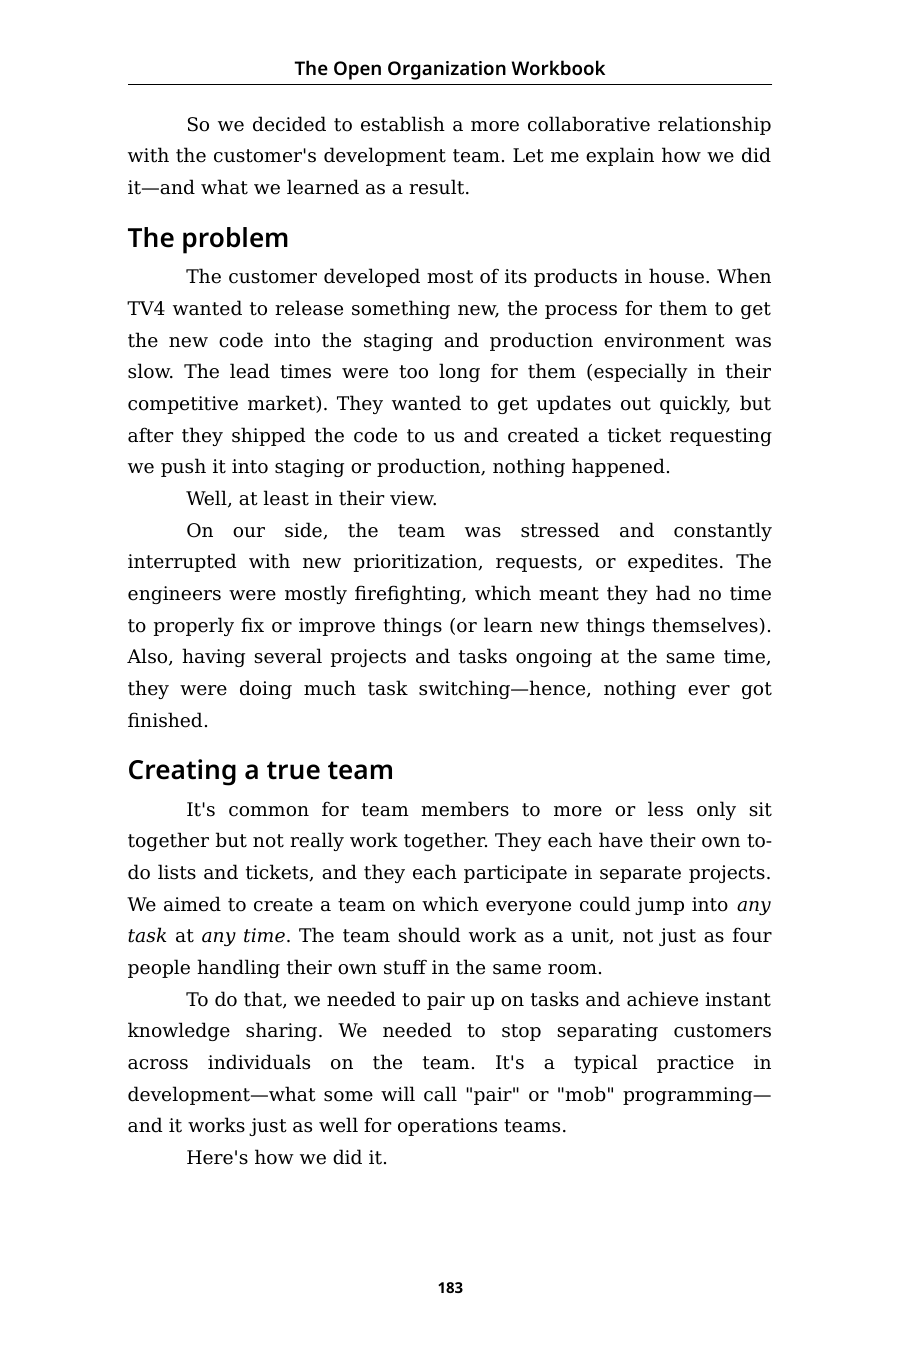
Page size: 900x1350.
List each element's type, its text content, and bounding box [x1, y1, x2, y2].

subtitle Creating a true team [127, 756, 772, 786]
subtitle The problem [127, 223, 772, 254]
text It's common for team members to more or less only sit together but not really work together. They each have their own to-do lists and tickets, and they each participate in separate projects. We aimed to create a team on which everyone could jump into any task at any time. The team should work as a unit, not just as four people handling their own stuff in the same room. [127, 799, 772, 979]
text To do that, we needed to pair up on tasks and achieve instant knowledge sharing. We needed to stop separating customers across individuals on the team. It's a typical practice in development—what some will call "pair" or "mob" programming—and it works just as well for operations teams. [127, 989, 772, 1137]
text So we decided to establish a more collaborative relationship with the customer's development team. Let me explain how we did it—and what we learned as a result. [127, 114, 772, 199]
text Well, at least in their view. [127, 488, 772, 510]
text On our side, the team was stressed and constantly interrupted with new prioritization, requests, or expedites. The engineers were mostly firefighting, which meant they had no time to properly fix or improve things (or learn new things themselves). Also, having several projects and tasks ongoing at the same time, they were doing much task switching—hence, nothing ever got finished. [127, 519, 772, 731]
text Here's how we did it. [127, 1147, 772, 1169]
text The customer developed most of its products in house. When TV4 wanted to release something new, the process for them to get the new code into the staging and production environment was slow. The lead times were too long for them (especially in their competitive market). They wanted to get updates out quickly, but after they shipped the code to us and created a ticket requesting we push it into staging or production, nothing happened. [127, 266, 772, 478]
